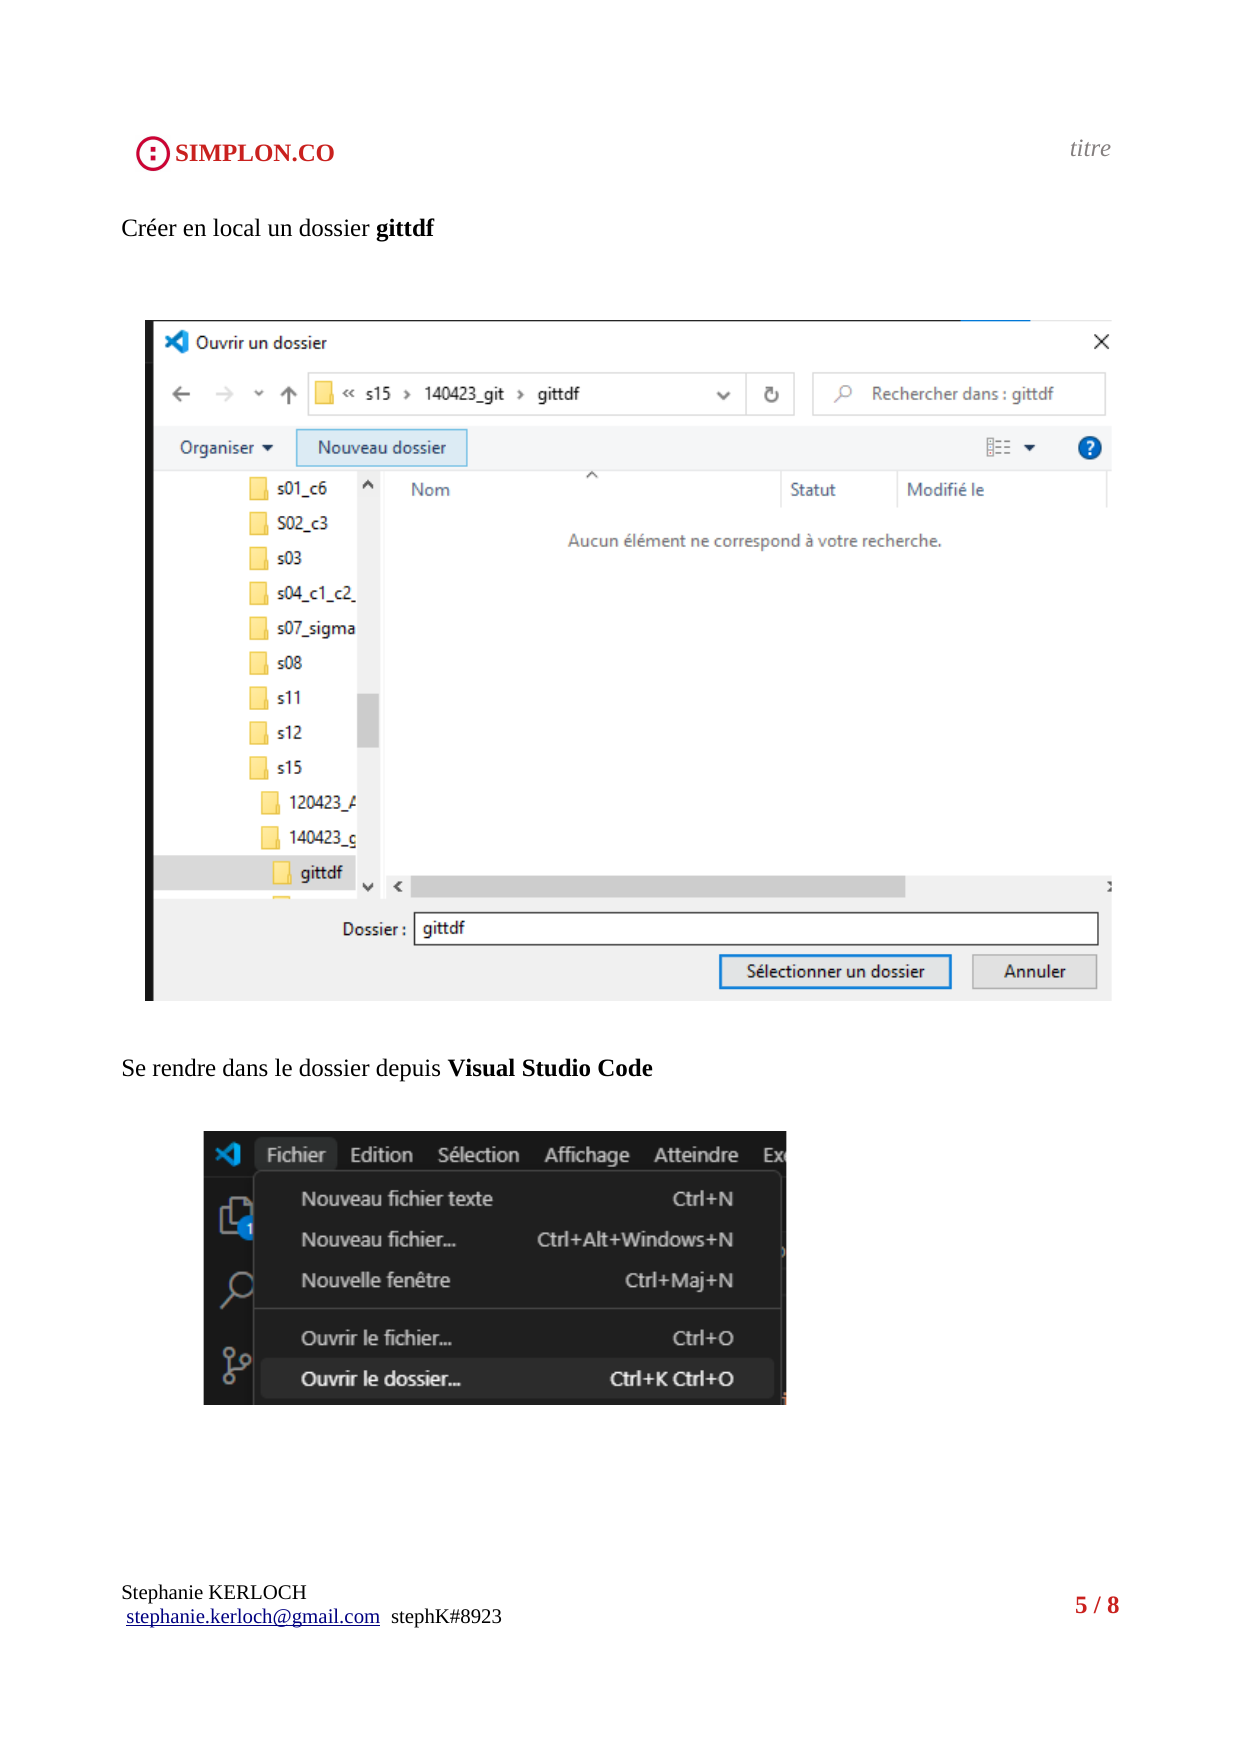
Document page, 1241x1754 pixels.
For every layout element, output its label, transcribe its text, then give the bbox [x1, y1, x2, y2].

picture [135, 135, 171, 172]
picture [145, 320, 1112, 1001]
text Créer en local un dossier gittdf [121, 213, 1119, 242]
picture [203, 1131, 787, 1405]
text Se rendre dans le dossier depuis Visual Studio Code [121, 1053, 1119, 1081]
